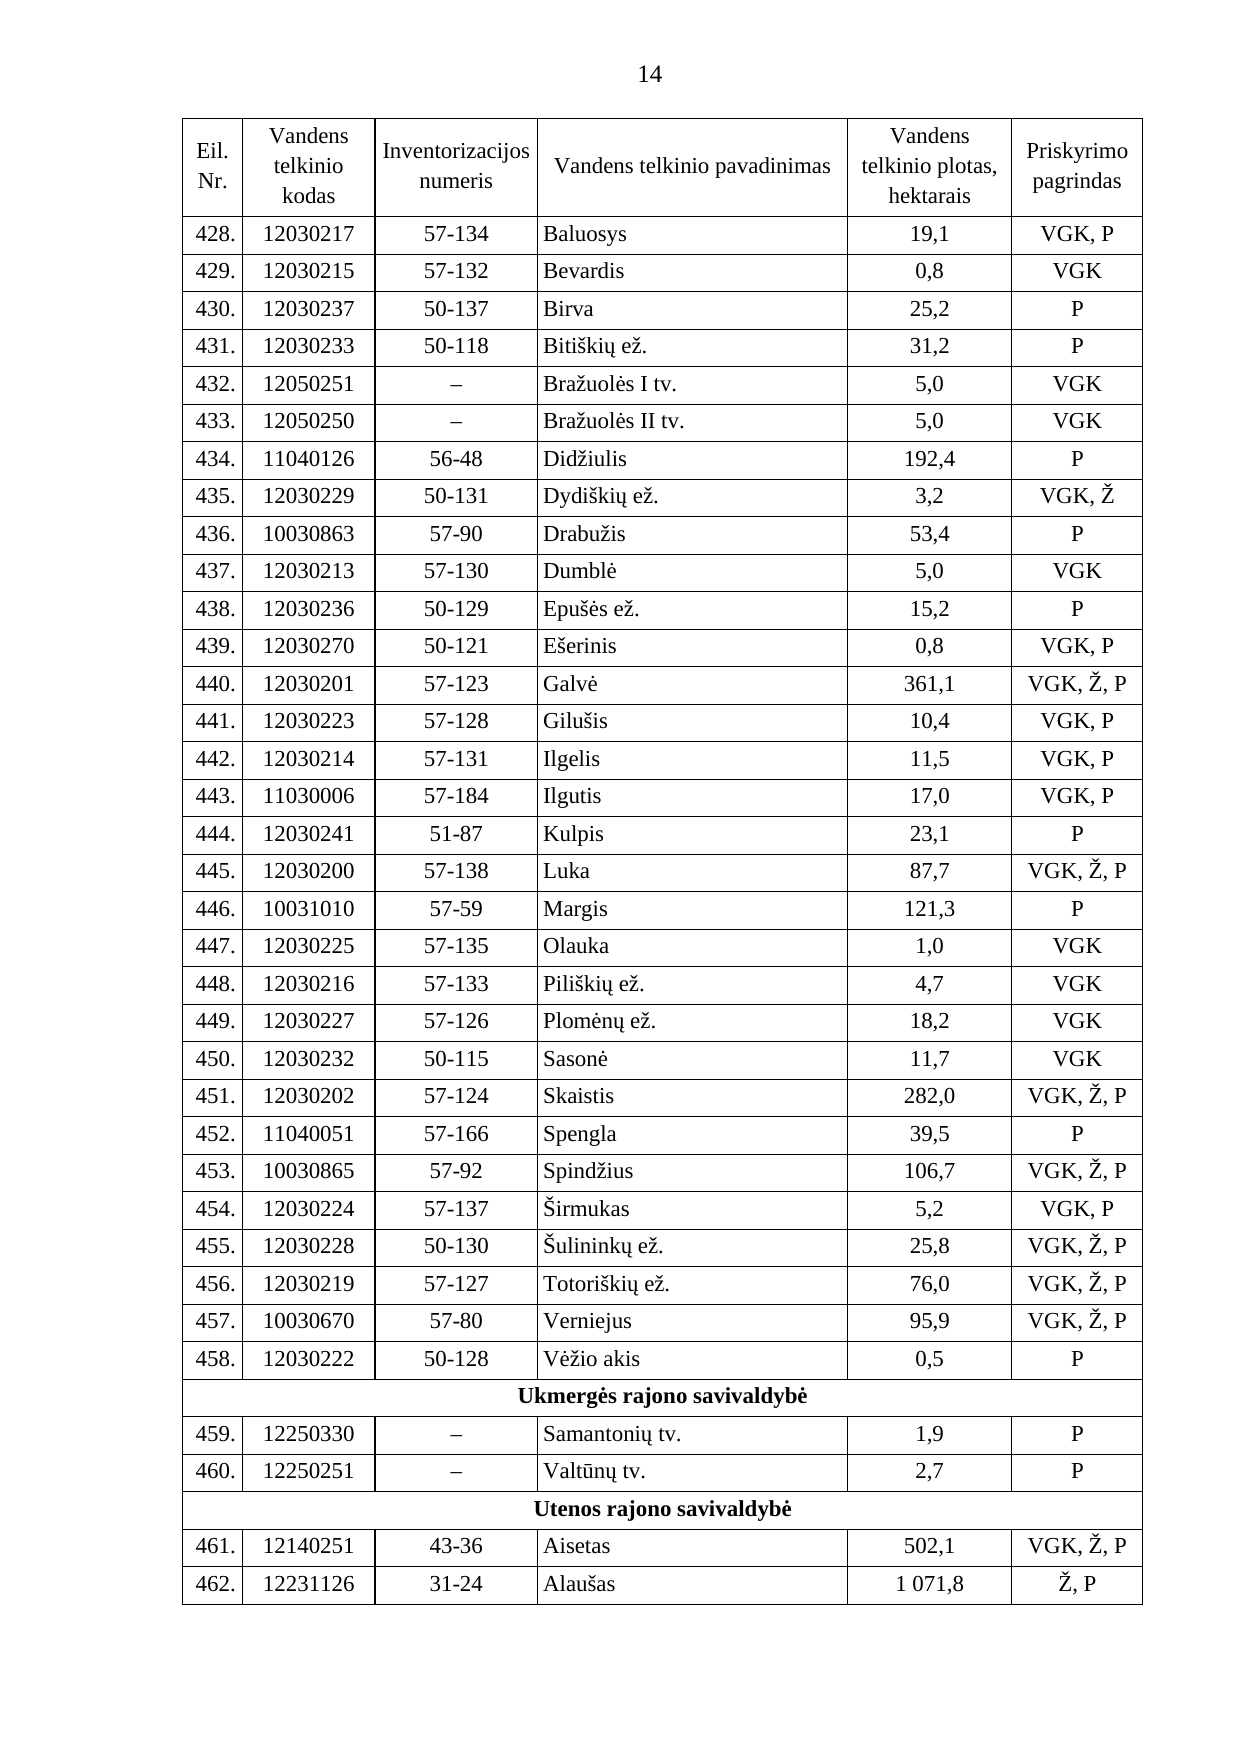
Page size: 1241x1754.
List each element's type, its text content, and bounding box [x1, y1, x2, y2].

table_cell P [1012, 517, 1142, 553]
table_cell 18,2 [848, 1005, 1011, 1041]
table_cell VGK, P [1012, 705, 1142, 741]
table_cell 57-128 [376, 705, 537, 741]
table_cell Baluosys [538, 217, 847, 253]
table_cell 432. [183, 367, 242, 403]
table_cell 56-48 [376, 442, 537, 478]
table_cell Olauka [538, 930, 847, 966]
table_cell VGK [1012, 1005, 1142, 1041]
table_cell Luka [538, 855, 847, 891]
table_cell 462. [183, 1567, 242, 1603]
table_cell 50-137 [376, 292, 537, 328]
table_cell 12030236 [243, 592, 374, 628]
table_cell Dumblė [538, 555, 847, 591]
table_cell Aisetas [538, 1530, 847, 1566]
table_cell 50-118 [376, 330, 537, 366]
table_header Vandens telkinio kodas [243, 119, 374, 216]
table_cell 12050250 [243, 405, 374, 441]
table_cell VGK, Ž, P [1012, 1155, 1142, 1191]
table_cell 434. [183, 442, 242, 478]
table_cell 57-131 [376, 742, 537, 778]
table_cell VGK, Ž, P [1012, 1267, 1142, 1303]
table_cell Bitiškių ež. [538, 330, 847, 366]
table_header Vandens telkinio pavadinimas [538, 119, 847, 216]
table_cell VGK [1012, 405, 1142, 441]
table_cell 452. [183, 1117, 242, 1153]
table_cell 12030215 [243, 255, 374, 291]
table_cell 4,7 [848, 967, 1011, 1003]
table_cell 502,1 [848, 1530, 1011, 1566]
table_header Inventorizacijos numeris [376, 119, 537, 216]
table_cell 458. [183, 1342, 242, 1378]
table_cell Piliškių ež. [538, 967, 847, 1003]
table_cell 445. [183, 855, 242, 891]
table_cell Spindžius [538, 1155, 847, 1191]
table_cell Alaušas [538, 1567, 847, 1603]
table_cell 106,7 [848, 1155, 1011, 1191]
table_cell 12030222 [243, 1342, 374, 1378]
table_cell 31,2 [848, 330, 1011, 366]
table_cell 57-138 [376, 855, 537, 891]
table_cell 455. [183, 1230, 242, 1266]
table_header Vandens telkinio plotas, hektarais [848, 119, 1011, 216]
table_cell 0,5 [848, 1342, 1011, 1378]
table_cell 451. [183, 1080, 242, 1116]
table_cell VGK [1012, 555, 1142, 591]
table_cell 10031010 [243, 892, 374, 928]
table_cell P [1012, 592, 1142, 628]
table_cell 31-24 [376, 1567, 537, 1603]
table_cell P [1012, 892, 1142, 928]
table_cell Ukmergės rajono savivaldybė [183, 1380, 1142, 1416]
table_cell 436. [183, 517, 242, 553]
table_cell VGK, P [1012, 1192, 1142, 1228]
table_cell Valtūnų tv. [538, 1455, 847, 1491]
table_cell Dydiškių ež. [538, 480, 847, 516]
table_cell 15,2 [848, 592, 1011, 628]
table_cell 12050251 [243, 367, 374, 403]
table_cell 361,1 [848, 667, 1011, 703]
table_cell 448. [183, 967, 242, 1003]
table_cell 57-127 [376, 1267, 537, 1303]
table_cell 57-126 [376, 1005, 537, 1041]
table_cell 87,7 [848, 855, 1011, 891]
table_cell Bevardis [538, 255, 847, 291]
table_cell VGK, P [1012, 780, 1142, 816]
table_cell Spengla [538, 1117, 847, 1153]
table_cell Birva [538, 292, 847, 328]
table_cell VGK, P [1012, 630, 1142, 666]
table_cell – [376, 405, 537, 441]
table_cell VGK [1012, 1042, 1142, 1078]
table_cell Ilgelis [538, 742, 847, 778]
table_cell Bražuolės II tv. [538, 405, 847, 441]
table_cell 11,5 [848, 742, 1011, 778]
table_cell Širmukas [538, 1192, 847, 1228]
table_cell 11,7 [848, 1042, 1011, 1078]
table_cell 435. [183, 480, 242, 516]
table_cell VGK, Ž, P [1012, 1530, 1142, 1566]
table_cell 438. [183, 592, 242, 628]
table_cell Totoriškių ež. [538, 1267, 847, 1303]
table_cell 1 071,8 [848, 1567, 1011, 1603]
table_cell 447. [183, 930, 242, 966]
table_cell VGK, P [1012, 742, 1142, 778]
table_cell Gilušis [538, 705, 847, 741]
table_cell VGK, P [1012, 217, 1142, 253]
table_cell 95,9 [848, 1305, 1011, 1341]
table_cell 459. [183, 1417, 242, 1453]
table_cell 429. [183, 255, 242, 291]
table_cell 3,2 [848, 480, 1011, 516]
table_cell 456. [183, 1267, 242, 1303]
table_cell P [1012, 1342, 1142, 1378]
table_cell – [376, 367, 537, 403]
table_cell 282,0 [848, 1080, 1011, 1116]
table_cell 57-166 [376, 1117, 537, 1153]
table_cell Utenos rajono savivaldybė [183, 1492, 1142, 1528]
table_cell 57-135 [376, 930, 537, 966]
table_cell 12030213 [243, 555, 374, 591]
table_cell 12250251 [243, 1455, 374, 1491]
table_cell 457. [183, 1305, 242, 1341]
table_cell 428. [183, 217, 242, 253]
table_cell VGK [1012, 930, 1142, 966]
table_cell Kulpis [538, 817, 847, 853]
table_cell 25,2 [848, 292, 1011, 328]
table_cell 10,4 [848, 705, 1011, 741]
table_cell 50-128 [376, 1342, 537, 1378]
table_cell 1,9 [848, 1417, 1011, 1453]
table_cell 11030006 [243, 780, 374, 816]
table_cell Didžiulis [538, 442, 847, 478]
table_cell 5,2 [848, 1192, 1011, 1228]
table_cell 12030237 [243, 292, 374, 328]
table_cell 53,4 [848, 517, 1011, 553]
table_cell 121,3 [848, 892, 1011, 928]
table_cell 57-59 [376, 892, 537, 928]
table_cell 0,8 [848, 630, 1011, 666]
table_cell 23,1 [848, 817, 1011, 853]
table_cell – [376, 1417, 537, 1453]
table_cell VGK [1012, 367, 1142, 403]
table_cell Ž, P [1012, 1567, 1142, 1603]
table_cell 57-90 [376, 517, 537, 553]
table_cell 12030214 [243, 742, 374, 778]
table_cell Skaistis [538, 1080, 847, 1116]
table_cell 5,0 [848, 367, 1011, 403]
table_cell 12030219 [243, 1267, 374, 1303]
table_cell 57-184 [376, 780, 537, 816]
table_cell 50-129 [376, 592, 537, 628]
table_header Priskyrimo pagrindas [1012, 119, 1142, 216]
table_cell 446. [183, 892, 242, 928]
table_cell Vėžio akis [538, 1342, 847, 1378]
table_cell Drabužis [538, 517, 847, 553]
table_cell 12030201 [243, 667, 374, 703]
table_cell 430. [183, 292, 242, 328]
table_cell 192,4 [848, 442, 1011, 478]
table_cell 50-115 [376, 1042, 537, 1078]
table_cell 442. [183, 742, 242, 778]
table_cell 1,0 [848, 930, 1011, 966]
table_cell Ilgutis [538, 780, 847, 816]
table_cell 444. [183, 817, 242, 853]
table_cell 50-121 [376, 630, 537, 666]
table_cell VGK, Ž, P [1012, 855, 1142, 891]
table_cell 50-131 [376, 480, 537, 516]
table_cell P [1012, 1455, 1142, 1491]
table_cell 441. [183, 705, 242, 741]
table_cell 12030223 [243, 705, 374, 741]
table_cell 12030241 [243, 817, 374, 853]
table_cell 51-87 [376, 817, 537, 853]
table_cell 19,1 [848, 217, 1011, 253]
table_cell 57-137 [376, 1192, 537, 1228]
table_cell 450. [183, 1042, 242, 1078]
table_cell 10030865 [243, 1155, 374, 1191]
table_cell 0,8 [848, 255, 1011, 291]
table_cell P [1012, 442, 1142, 478]
table_cell 12030227 [243, 1005, 374, 1041]
table_cell 12250330 [243, 1417, 374, 1453]
table_cell 461. [183, 1530, 242, 1566]
table_cell 460. [183, 1455, 242, 1491]
table_cell Šulininkų ež. [538, 1230, 847, 1266]
table_cell VGK, Ž [1012, 480, 1142, 516]
table_cell Galvė [538, 667, 847, 703]
table_cell 57-124 [376, 1080, 537, 1116]
table_cell 12030270 [243, 630, 374, 666]
table_cell 12030202 [243, 1080, 374, 1116]
table_cell P [1012, 1117, 1142, 1153]
table_cell 39,5 [848, 1117, 1011, 1153]
table_cell 11040051 [243, 1117, 374, 1153]
table_cell 12030228 [243, 1230, 374, 1266]
table_cell 440. [183, 667, 242, 703]
table_cell 57-130 [376, 555, 537, 591]
table_cell 437. [183, 555, 242, 591]
table_cell 433. [183, 405, 242, 441]
table_cell 17,0 [848, 780, 1011, 816]
table_cell 431. [183, 330, 242, 366]
table_cell 12030232 [243, 1042, 374, 1078]
table_cell P [1012, 1417, 1142, 1453]
table_cell Plomėnų ež. [538, 1005, 847, 1041]
table_cell 10030670 [243, 1305, 374, 1341]
table_cell 5,0 [848, 555, 1011, 591]
table_cell Bražuolės I tv. [538, 367, 847, 403]
table_cell 453. [183, 1155, 242, 1191]
table_cell Verniejus [538, 1305, 847, 1341]
table_cell 57-134 [376, 217, 537, 253]
table_cell 57-80 [376, 1305, 537, 1341]
table_cell 57-132 [376, 255, 537, 291]
table_cell 454. [183, 1192, 242, 1228]
table_cell VGK [1012, 967, 1142, 1003]
table_cell Margis [538, 892, 847, 928]
table_cell VGK, Ž, P [1012, 1080, 1142, 1116]
table_cell 57-133 [376, 967, 537, 1003]
table_cell Ešerinis [538, 630, 847, 666]
table_cell 57-92 [376, 1155, 537, 1191]
table_cell 12030233 [243, 330, 374, 366]
table_cell 439. [183, 630, 242, 666]
table_cell 10030863 [243, 517, 374, 553]
table_cell 12231126 [243, 1567, 374, 1603]
table_cell – [376, 1455, 537, 1491]
table_cell 449. [183, 1005, 242, 1041]
table_cell 12030217 [243, 217, 374, 253]
table_cell 50-130 [376, 1230, 537, 1266]
table_cell 25,8 [848, 1230, 1011, 1266]
table_cell VGK, Ž, P [1012, 1305, 1142, 1341]
table_cell 2,7 [848, 1455, 1011, 1491]
table_cell 12140251 [243, 1530, 374, 1566]
table_cell 12030200 [243, 855, 374, 891]
table_cell VGK, Ž, P [1012, 667, 1142, 703]
table_cell Epušės ež. [538, 592, 847, 628]
table_cell 12030225 [243, 930, 374, 966]
table_cell 12030216 [243, 967, 374, 1003]
table_header Eil. Nr. [183, 119, 242, 216]
table_cell VGK [1012, 255, 1142, 291]
table_cell VGK, Ž, P [1012, 1230, 1142, 1266]
table_cell P [1012, 292, 1142, 328]
table_cell 43-36 [376, 1530, 537, 1566]
table_cell Samantonių tv. [538, 1417, 847, 1453]
table_cell 443. [183, 780, 242, 816]
table_cell 57-123 [376, 667, 537, 703]
table_cell P [1012, 330, 1142, 366]
table_cell 12030229 [243, 480, 374, 516]
table_cell Sasonė [538, 1042, 847, 1078]
table_cell 12030224 [243, 1192, 374, 1228]
table_cell P [1012, 817, 1142, 853]
table_cell 76,0 [848, 1267, 1011, 1303]
table_cell 11040126 [243, 442, 374, 478]
table_cell 5,0 [848, 405, 1011, 441]
